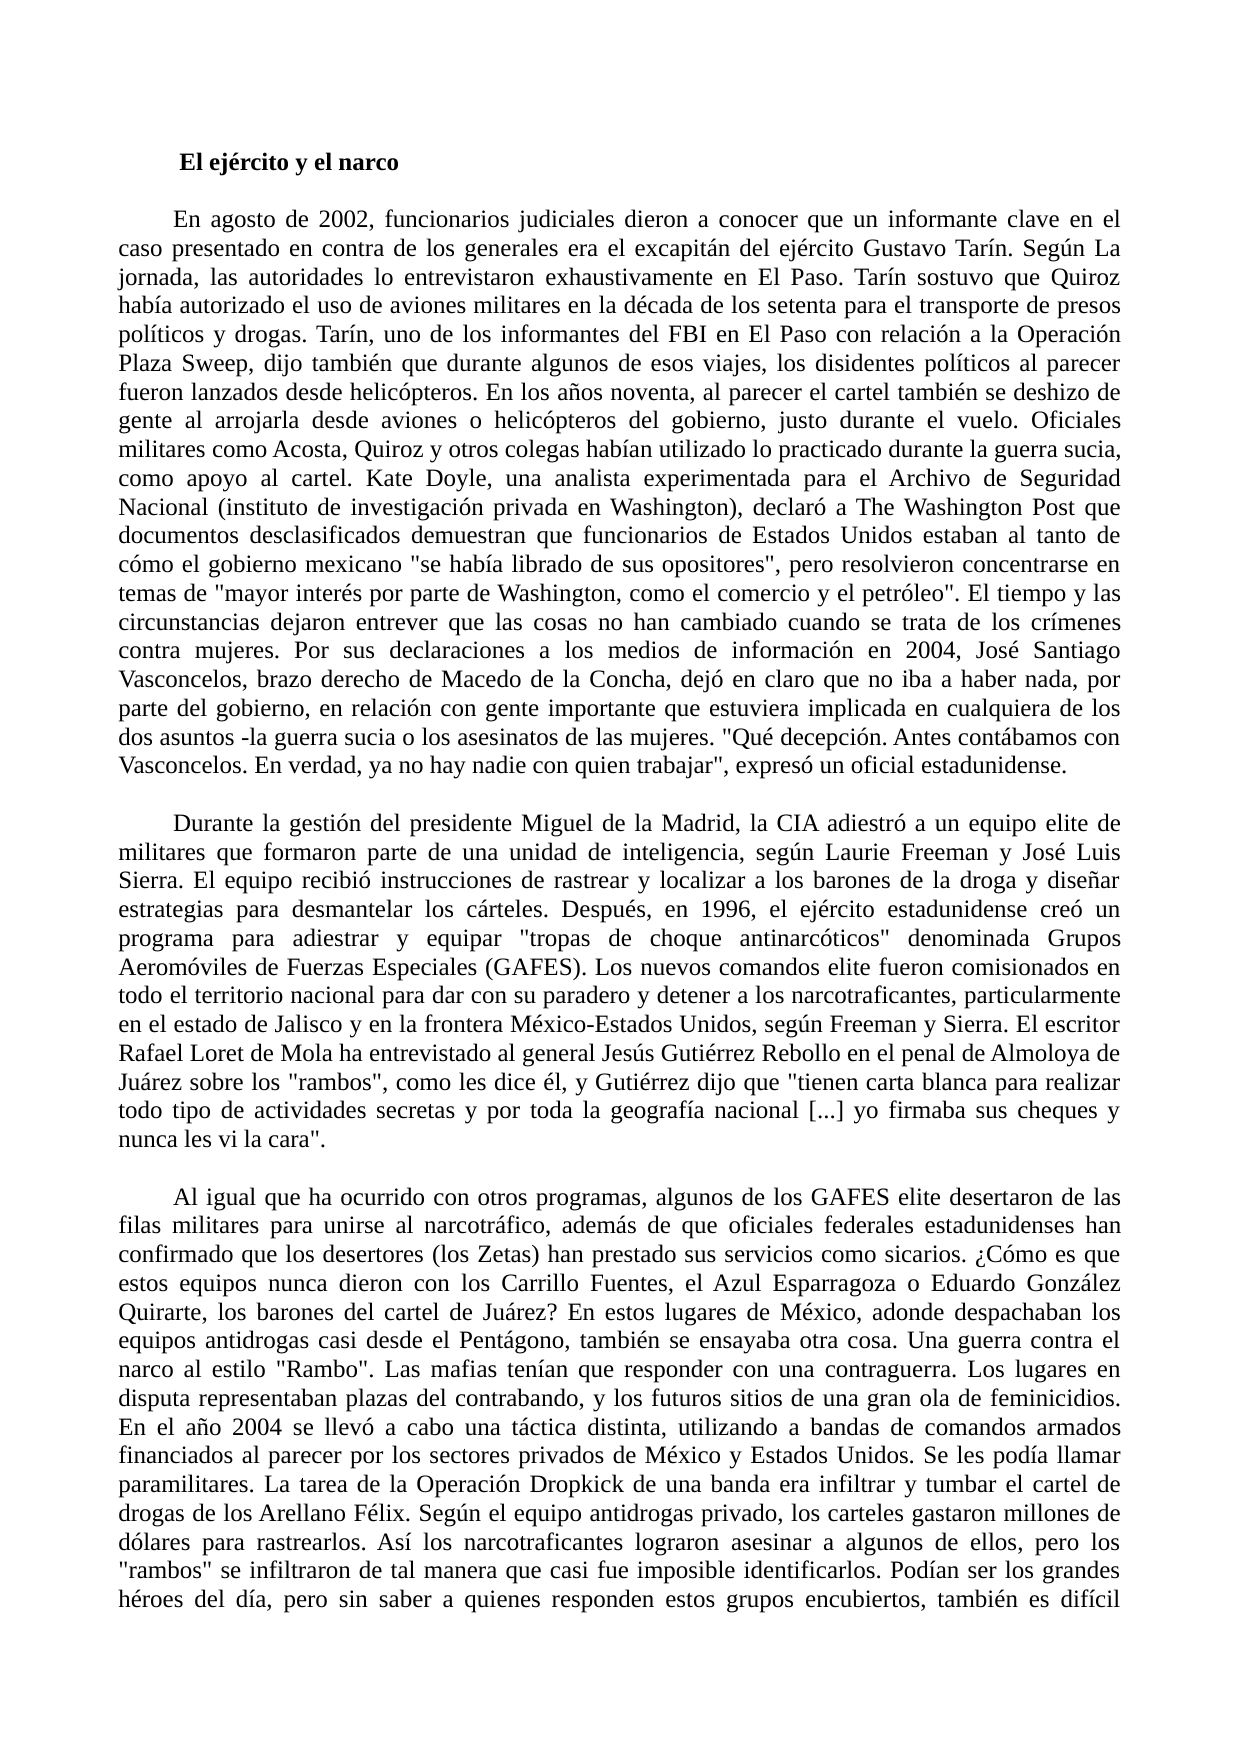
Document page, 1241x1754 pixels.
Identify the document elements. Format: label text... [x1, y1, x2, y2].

text Al igual que ha ocurrido con otros programas, algunos de los GAFES elite desertaron de las filas militares para unirse al narcotráfico, además de que oficiales federales estadunidenses han confirmado que los desertores (los Zetas) han prestado sus servicios como sicarios. ¿Cómo es que estos equipos nunca dieron con los Carrillo Fuentes, el Azul Esparragoza o Eduardo González Quirarte, los barones del cartel de Juárez? En estos lugares de México, adonde despachaban los equipos antidrogas casi desde el Pentágono, también se ensayaba otra cosa. Una guerra contra el narco al estilo "Rambo". Las mafias tenían que responder con una contraguerra. Los lugares en disputa representaban plazas del contrabando, y los futuros sitios de una gran ola de feminicidios. En el año 2004 se llevó a cabo una táctica distinta, utilizando a bandas de comandos armados financiados al parecer por los sectores privados de México y Estados Unidos. Se les podía llamar paramilitares. La tarea de la Operación Dropkick de una banda era infiltrar y tumbar el cartel de drogas de los Arellano Félix. Según el equipo antidrogas privado, los carteles gastaron millones de dólares para rastrearlos. Así los narcotraficantes lograron asesinar a algunos de ellos, pero los "rambos" se infiltraron de tal manera que casi fue imposible identificarlos. Podían ser los grandes héroes del día, pero sin saber a quienes responden estos grupos encubiertos, también es difícil [118, 1182, 1122, 1613]
text Durante la gestión del presidente Miguel de la Madrid, la CIA adiestró a un equipo elite de militares que formaron parte de una unidad de inteligencia, según Laurie Freeman y José Luis Sierra. El equipo recibió instrucciones de rastrear y localizar a los barones de la droga y diseñar estrategias para desmantelar los cárteles. Después, en 1996, el ejército estadunidense creó un programa para adiestrar y equipar "tropas de choque antinarcóticos" denominada Grupos Aeromóviles de Fuerzas Especiales (GAFES). Los nuevos comandos elite fueron comisionados en todo el territorio nacional para dar con su paradero y detener a los narcotraficantes, particularmente en el estado de Jalisco y en la frontera México-Estados Unidos, según Freeman y Sierra. El escritor Rafael Loret de Mola ha entrevistado al general Jesús Gutiérrez Rebollo en el penal de Almoloya de Juárez sobre los "rambos", como les dice él, y Gutiérrez dijo que "tienen carta blanca para realizar todo tipo de actividades secretas y por toda la geografía nacional [...] yo firmaba sus cheques y nunca les vi la cara". [118, 808, 1122, 1153]
text El ejército y el narco [118, 147, 1122, 176]
text En agosto de 2002, funcionarios judiciales dieron a conocer que un informante clave en el caso presentado en contra de los generales era el excapitán del ejército Gustavo Tarín. Según La jornada, las autoridades lo entrevistaron exhaustivamente en El Paso. Tarín sostuvo que Quiroz había autorizado el uso de aviones militares en la década de los setenta para el transporte de presos políticos y drogas. Tarín, uno de los informantes del FBI en El Paso con relación a la Operación Plaza Sweep, dijo también que durante algunos de esos viajes, los disidentes políticos al parecer fueron lanzados desde helicópteros. En los años noventa, al parecer el cartel también se deshizo de gente al arrojarla desde aviones o helicópteros del gobierno, justo durante el vuelo. Oficiales militares como Acosta, Quiroz y otros colegas habían utilizado lo practicado durante la guerra sucia, como apoyo al cartel. Kate Doyle, una analista experimentada para el Archivo de Seguridad Nacional (instituto de investigación privada en Washington), declaró a The Washington Post que documentos desclasificados demuestran que funcionarios de Estados Unidos estaban al tanto de cómo el gobierno mexicano "se había librado de sus opositores", pero resolvieron concentrarse en temas de "mayor interés por parte de Washington, como el comercio y el petróleo". El tiempo y las circunstancias dejaron entrever que las cosas no han cambiado cuando se trata de los crímenes contra mujeres. Por sus declaraciones a los medios de información en 2004, José Santiago Vasconcelos, brazo derecho de Macedo de la Concha, dejó en claro que no iba a haber nada, por parte del gobierno, en relación con gente importante que estuviera implicada en cualquiera de los dos asuntos -la guerra sucia o los asesinatos de las mujeres. "Qué decepción. Antes contábamos con Vasconcelos. En verdad, ya no hay nadie con quien trabajar", expresó un oficial estadunidense. [118, 204, 1122, 779]
